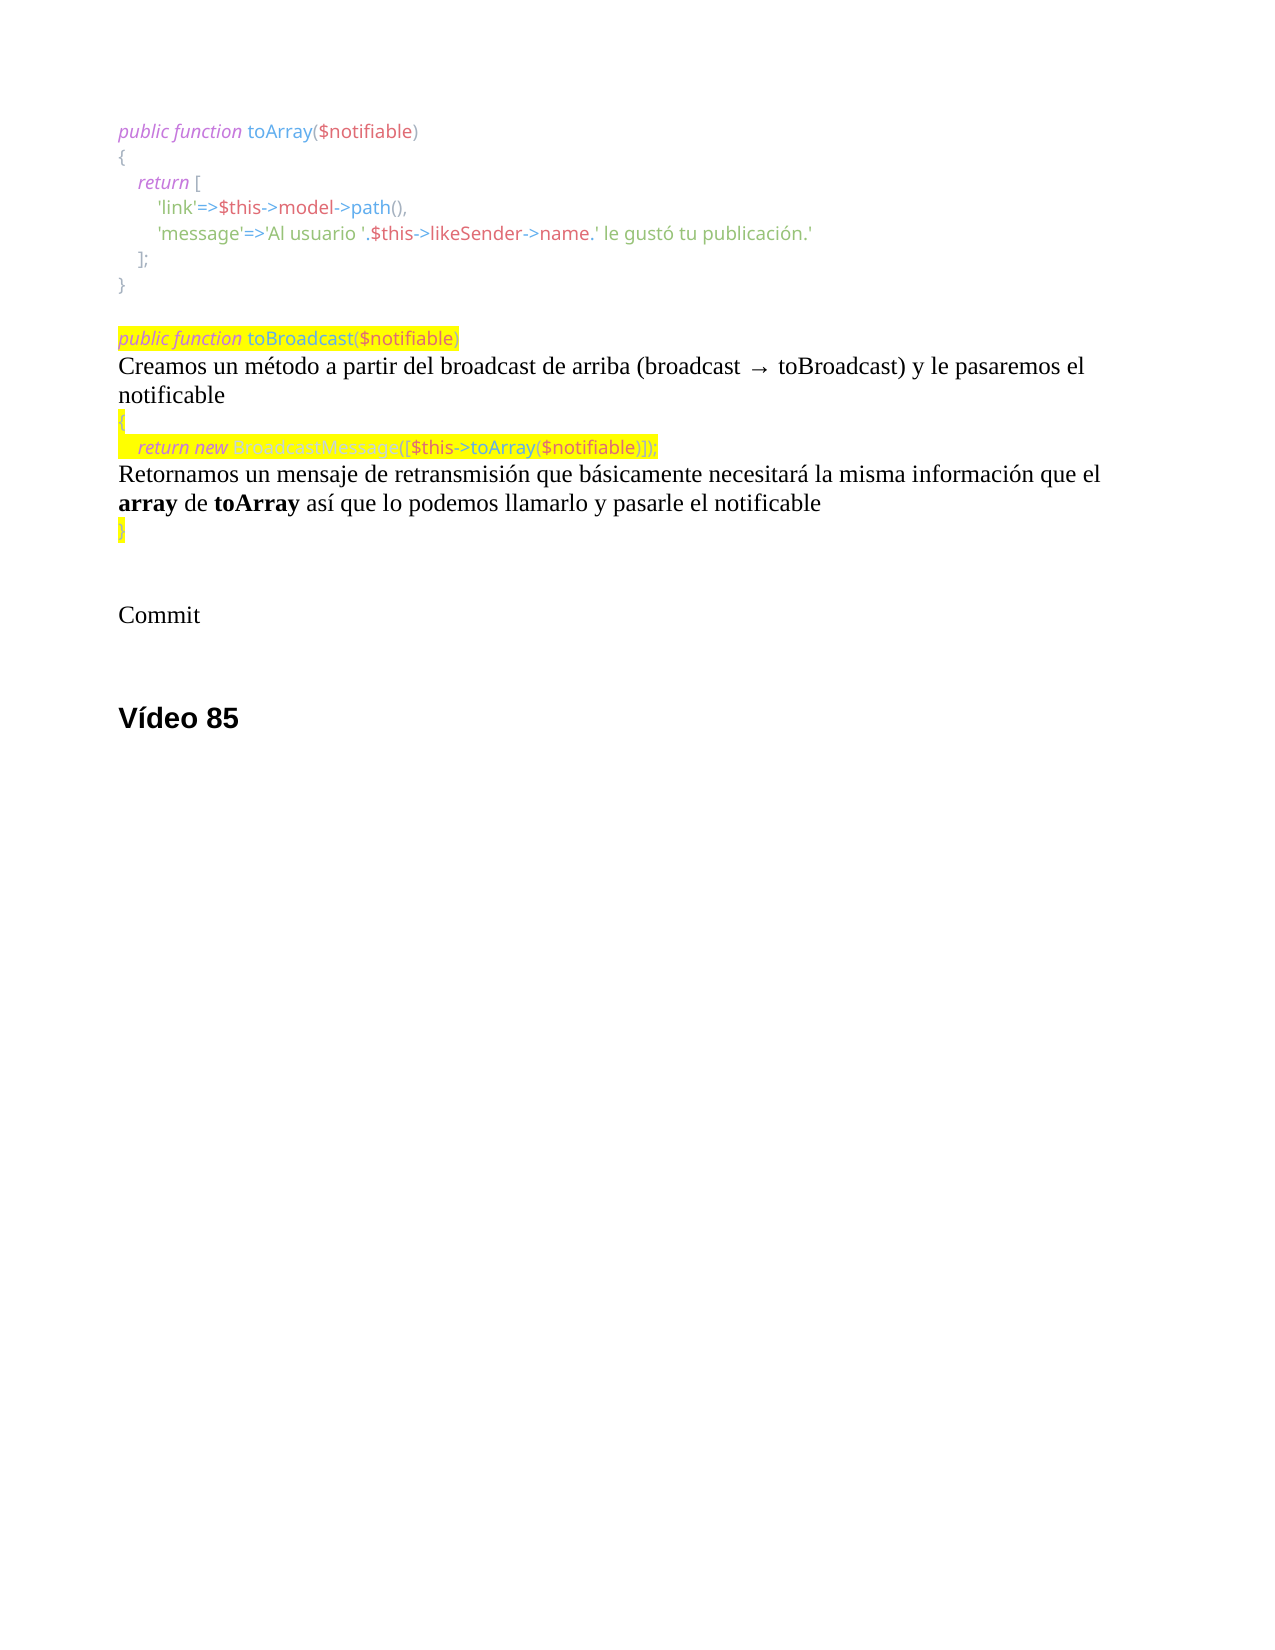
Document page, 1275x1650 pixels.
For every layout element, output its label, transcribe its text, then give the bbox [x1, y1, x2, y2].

text } [118, 517, 1157, 543]
text public function toArray($notifiable) { return [ 'link'=>$this->model->path(), 'message'=>'Al usuario '.$this->likeSender->name.' le gustó tu publicación.' ]; } public function toBroadcast($notifiable) Creamos un método a partir del broadcast de arriba (broadcast → toBroadcast) y le pasaremos el notificable [118, 118, 1157, 408]
text { return new BroadcastMessage([$this->toArray($notifiable)]); Retornamos un mensaje de retransmisión que básicamente necesitará la misma información que el array de toArray así que lo podemos llamarlo y pasarle el notificable [118, 408, 1157, 517]
text Commit [118, 600, 1157, 629]
subtitle Vídeo 85 [118, 701, 1157, 735]
